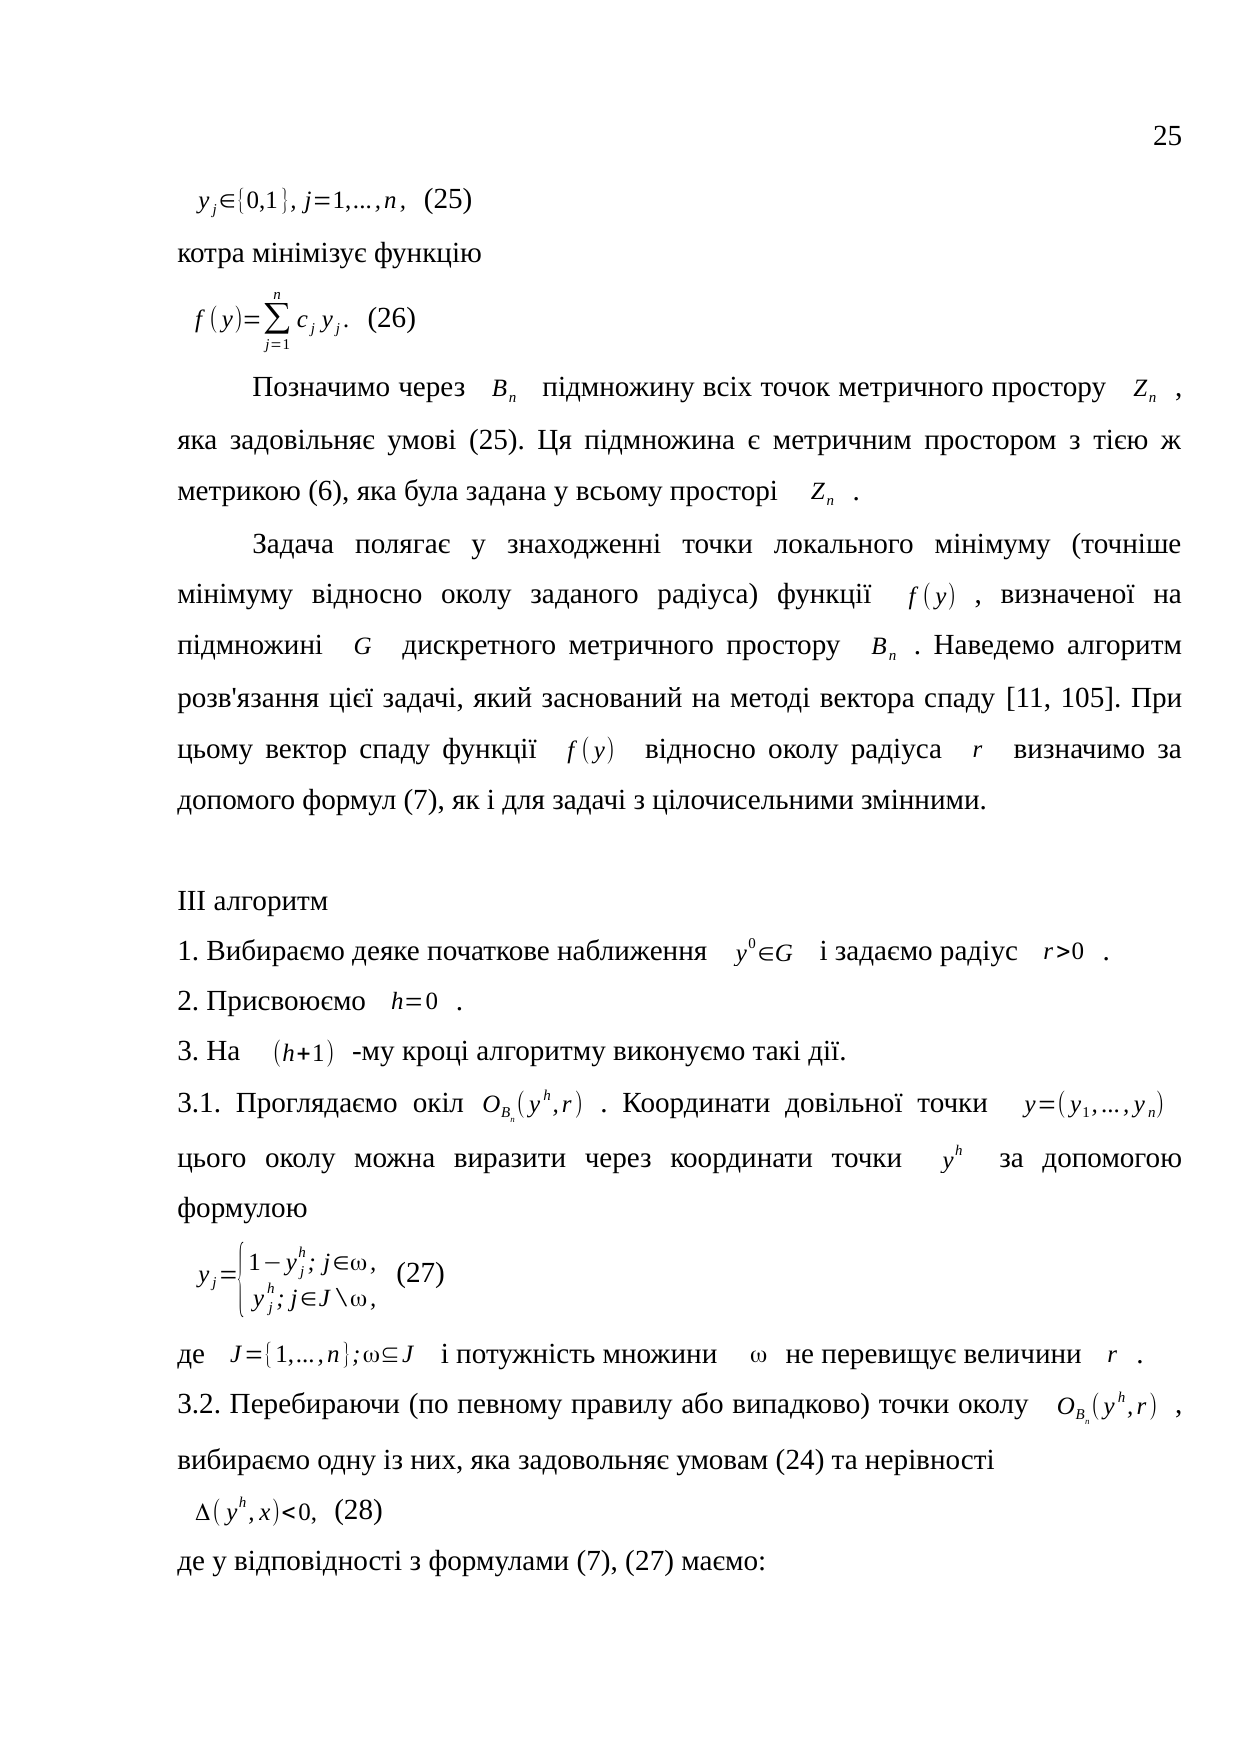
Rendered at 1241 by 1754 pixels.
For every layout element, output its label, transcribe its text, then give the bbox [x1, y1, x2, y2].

text IІІ алгоритм [177, 883, 1182, 916]
text (27) [177, 1241, 1182, 1319]
text 3. На -му кроці алгоритму виконуємо такі дії. [177, 1033, 1182, 1068]
text 2. Присвоюємо . [177, 983, 1182, 1017]
text (25) [177, 182, 1182, 218]
text котра мінімізує функцію [177, 235, 1182, 268]
text (26) [177, 285, 1182, 352]
text де і потужність множини не перевищує величини . [177, 1336, 1182, 1370]
text 3.2. Перебираючи (по певному правилу або випадково) точки околу , вибираємо одну із них, яка задовольняє умовам (24) та нерівності [177, 1387, 1182, 1475]
text 3.1. Проглядаємо окіл. Координати довільної точки цього околу можна виразити через координати точки за допомогою формулою [177, 1085, 1182, 1224]
text де у відповідності з формулами (7), (27) маємо: [177, 1543, 1182, 1577]
text Задача полягає у знаходженні точки локального мінімуму (точніше мінімуму відносно околу заданого радіуса) функції , визначеної на підмножині дискретного метричного простору . Наведемо алгоритм розв'язання цієї задачі, який заснований на методі вектора спаду [11, 105]. При цьому вектор спаду функції відносно околу радіуса визначимо за допомого формул (7), як і для задачі з цілочисельними змінними. [177, 526, 1182, 816]
text Позначимо через підмножину всіх точок метричного простору , яка задовільняє умові (25). Ця підмножина є метричним простором з тією ж метрикою (6), яка була задана у всьому просторі . [177, 369, 1182, 509]
text 1. Вибираємо деяке початкове наближення і задаємо радіус . [177, 933, 1182, 966]
text (28) [177, 1492, 1182, 1527]
